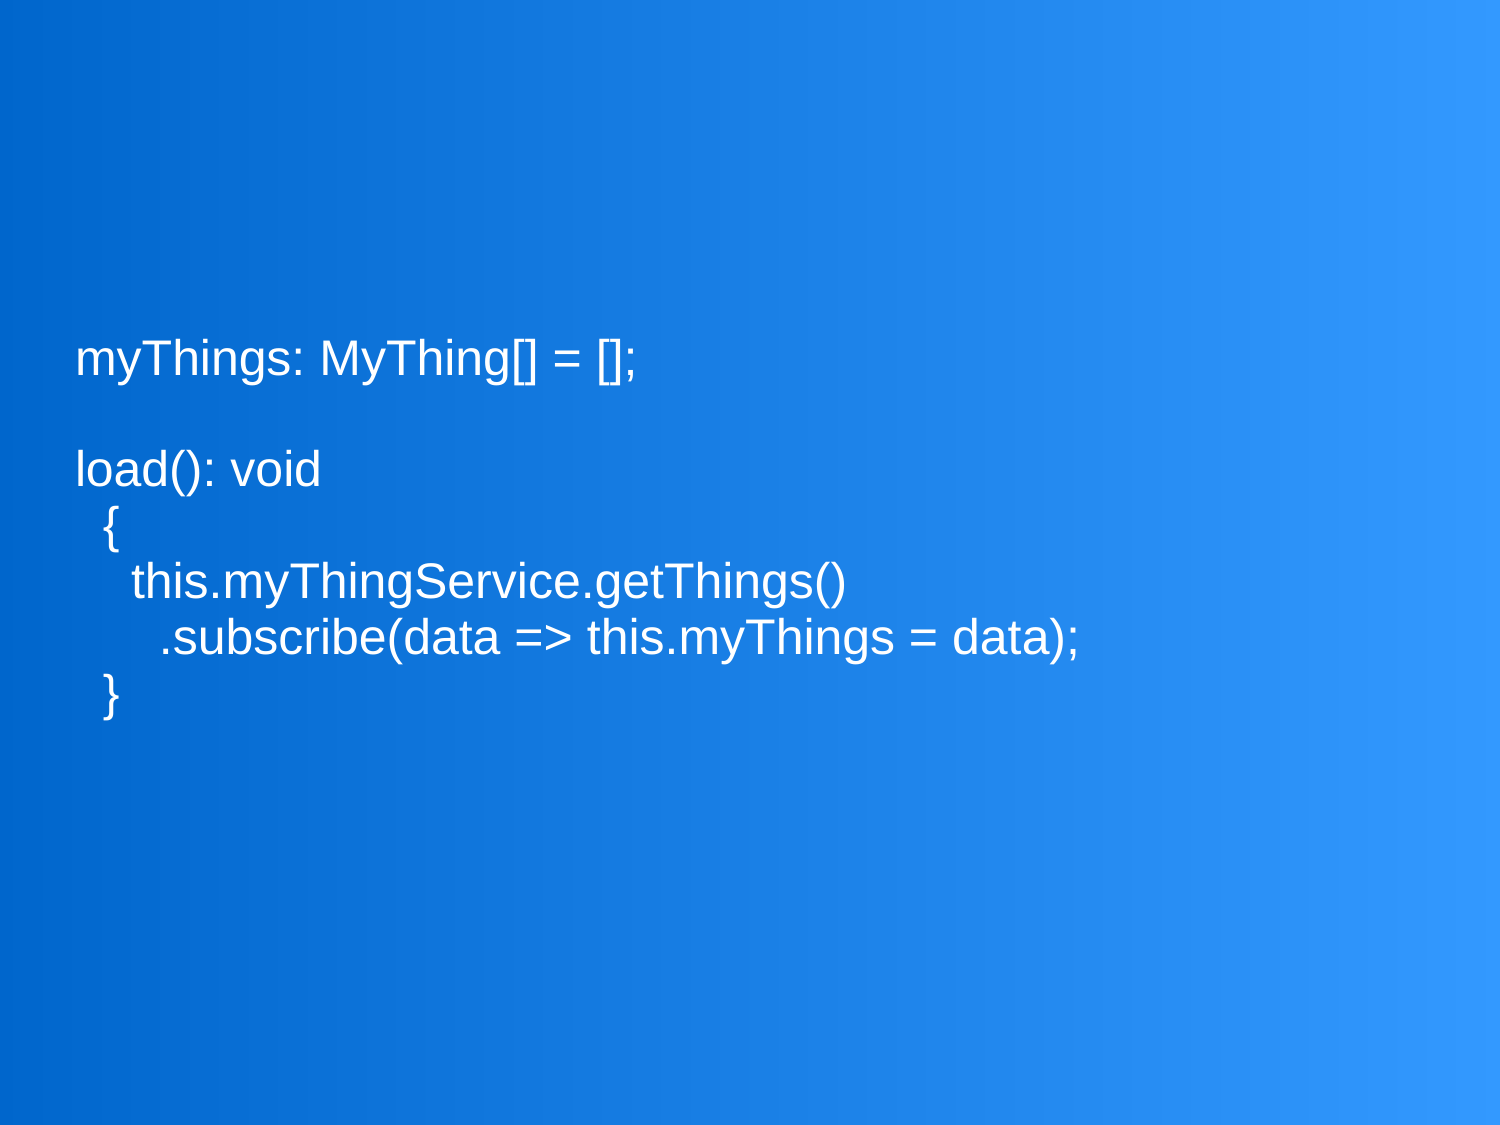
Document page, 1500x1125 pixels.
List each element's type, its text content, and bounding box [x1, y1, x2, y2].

subtitle myThings: MyThing[] = []; load(): void { this.myThingService.getThings() .subscribe(data => this.myThings = data); } [75, 45, 1426, 1006]
